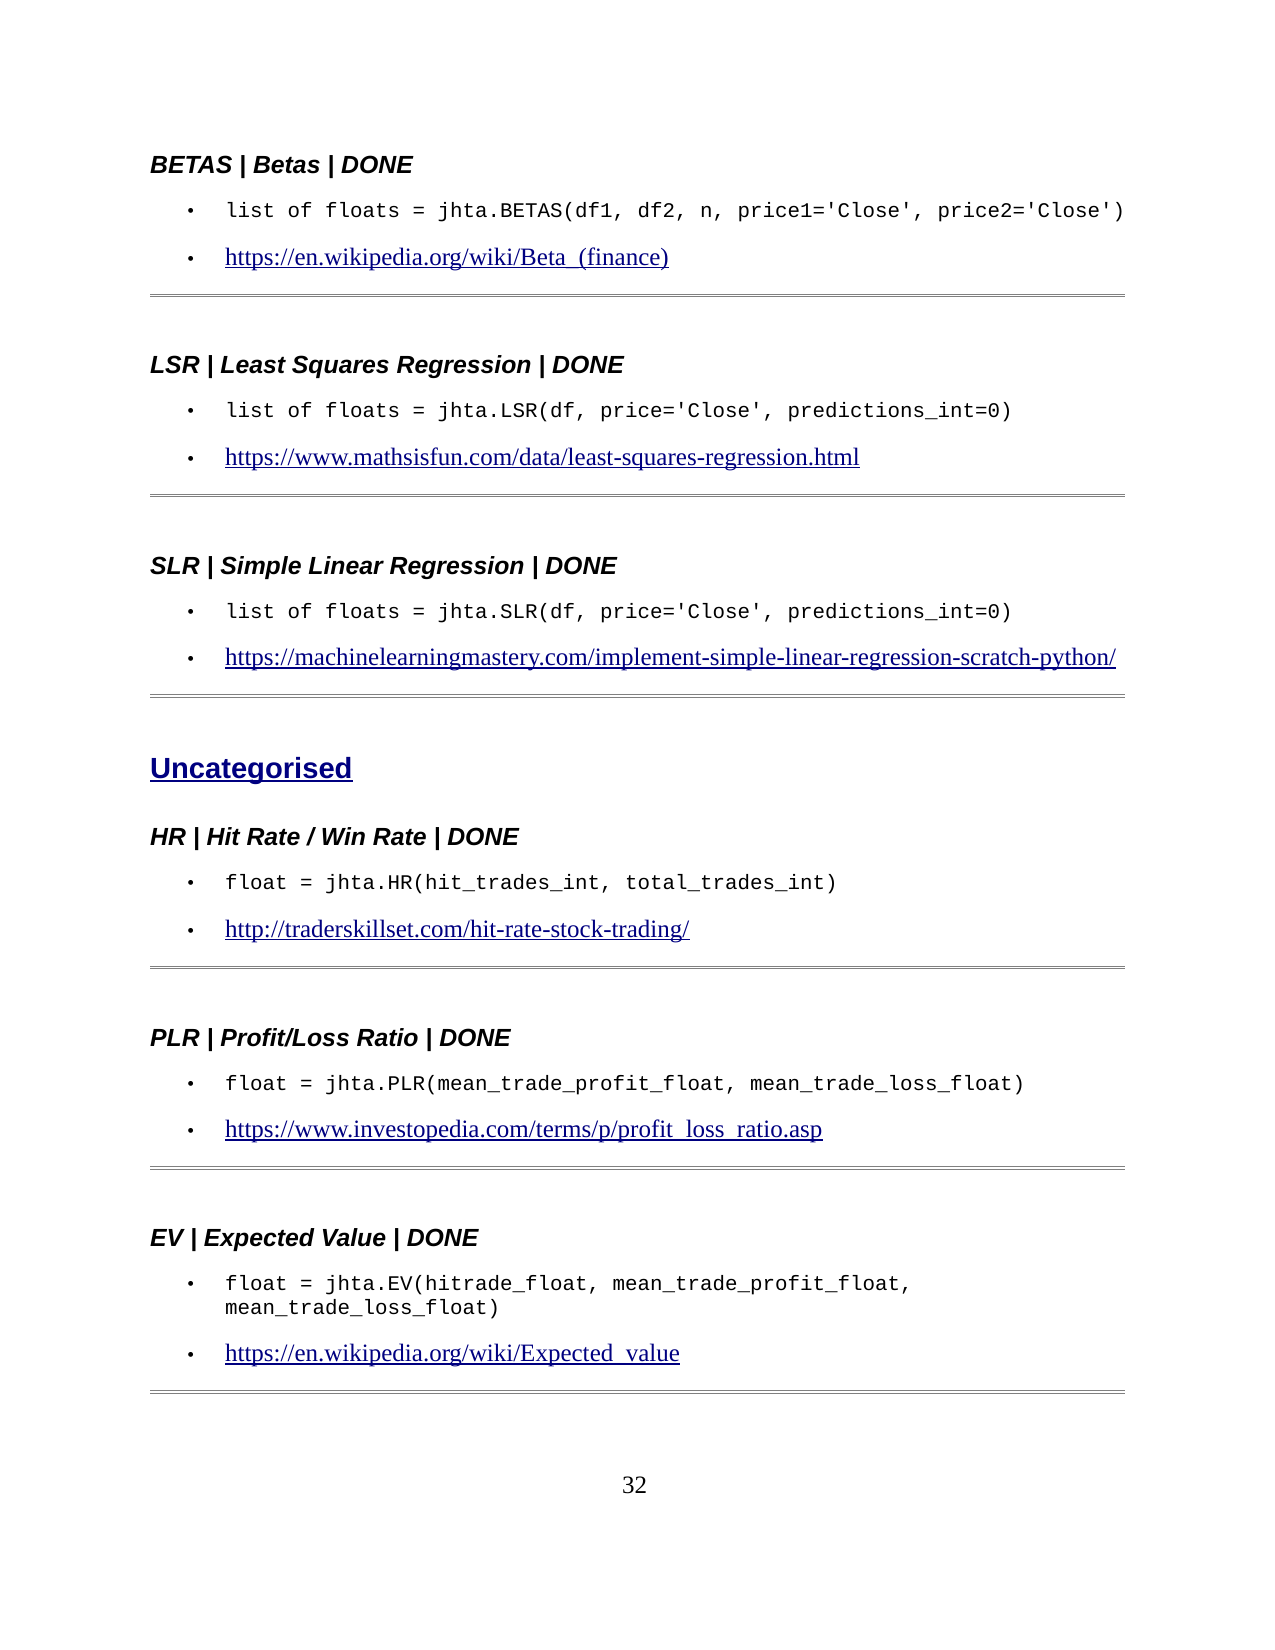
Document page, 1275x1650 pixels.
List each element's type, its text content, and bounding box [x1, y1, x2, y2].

list https://www.investopedia.com/terms/p/profit_loss_ratio.asp [187, 1114, 1125, 1143]
list https://machinelearningmastery.com/implement-simple-linear-regression-scratch-python/ [187, 642, 1125, 671]
list float = jhta.EV(hitrade_float, mean_trade_profit_float, mean_trade_loss_float) [187, 1273, 1125, 1320]
list list of floats = jhta.BETAS(df1, df2, n, price1='Close', price2='Close') [187, 200, 1125, 224]
list http://traderskillset.com/hit-rate-stock-trading/ [187, 914, 1125, 943]
list https://en.wikipedia.org/wiki/Expected_value [187, 1338, 1125, 1367]
subtitle PLR | Profit/Loss Ratio | DONE [150, 1023, 1125, 1051]
list list of floats = jhta.SLR(df, price='Close', predictions_int=0) [187, 601, 1125, 624]
list float = jhta.HR(hit_trades_int, total_trades_int) [187, 872, 1125, 896]
list float = jhta.PLR(mean_trade_profit_float, mean_trade_loss_float) [187, 1073, 1125, 1096]
list https://en.wikipedia.org/wiki/Beta_(finance) [187, 242, 1125, 270]
subtitle LSR | Least Squares Regression | DONE [150, 350, 1125, 379]
subtitle Uncategorised [150, 751, 1125, 785]
list list of floats = jhta.LSR(df, price='Close', predictions_int=0) [187, 400, 1125, 424]
subtitle EV | Expected Value | DONE [150, 1223, 1125, 1252]
subtitle HR | Hit Rate / Win Rate | DONE [150, 822, 1125, 851]
list https://www.mathsisfun.com/data/least-squares-regression.html [187, 442, 1125, 471]
subtitle BETAS | Betas | DONE [150, 150, 1125, 178]
subtitle SLR | Simple Linear Regression | DONE [150, 551, 1125, 579]
